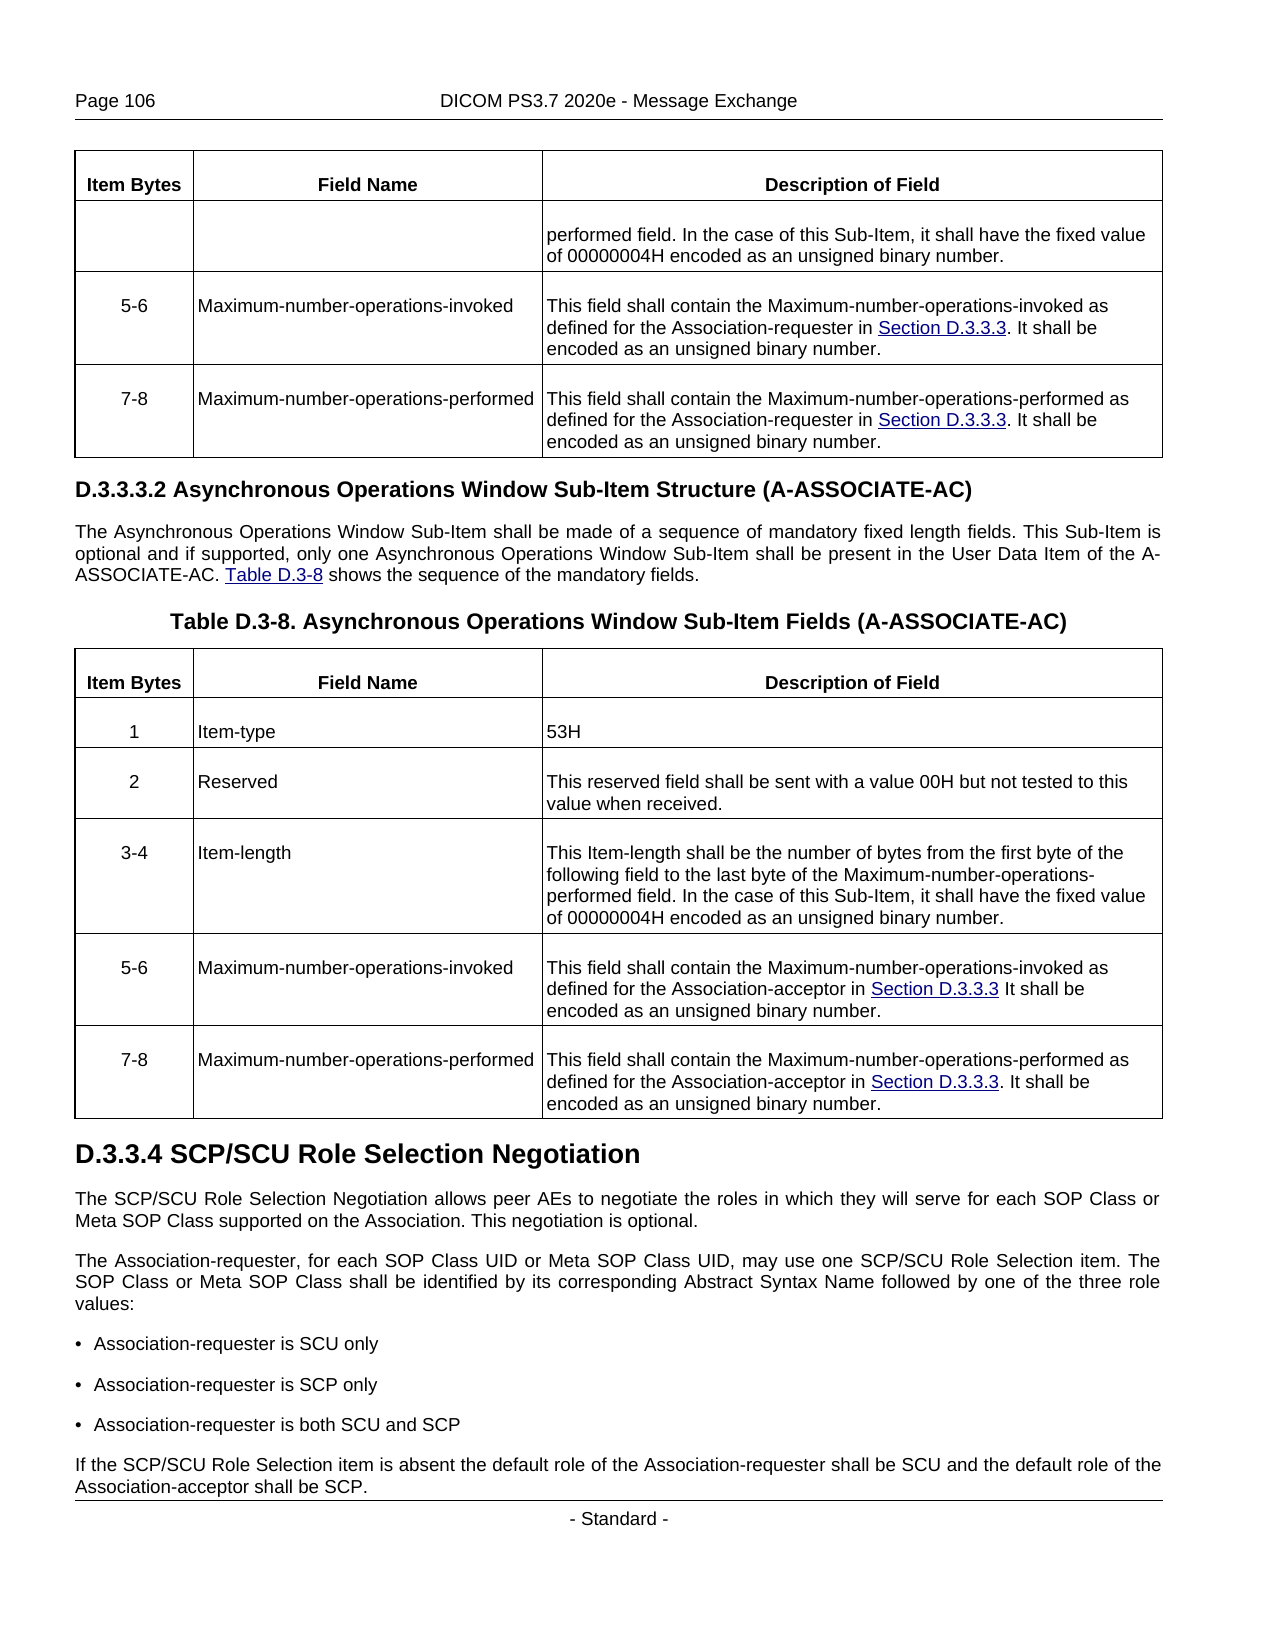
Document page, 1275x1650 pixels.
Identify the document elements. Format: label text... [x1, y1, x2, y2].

table_cell This reserved field shall be sent with a value 00H but not tested to this value when received. [543, 748, 1162, 818]
table_cell 1 [76, 698, 193, 747]
text • Association-requester is both SCU and SCP [75, 1414, 1162, 1435]
text The Asynchronous Operations Window Sub-Item shall be made of a sequence of mandatory fixed length fields. This Sub-Item is optional and if supported, only one Asynchronous Operations Window Sub-Item shall be present in the User Data Item of the A-ASSOCIATE-AC. Table D.3-8 shows the sequence of the mandatory fields. [75, 521, 1162, 586]
table_cell This field shall contain the Maximum-number-operations-performed as defined for the Association-requester in Section D.3.3.3. It shall be encoded as an unsigned binary number. [543, 365, 1162, 457]
text D.3.3.4 SCP/SCU Role Selection Negotiation [75, 1138, 1162, 1169]
table_header Field Name [194, 649, 542, 697]
table_cell This field shall contain the Maximum-number-operations-invoked as defined for the Association-requester in Section D.3.3.3. It shall be encoded as an unsigned binary number. [543, 272, 1162, 364]
table_cell 53H [543, 698, 1162, 747]
text D.3.3.3.2 Asynchronous Operations Window Sub-Item Structure (A-ASSOCIATE-AC) [75, 476, 1162, 502]
table_cell 3-4 [76, 819, 193, 932]
table_cell Maximum-number-operations-invoked [194, 934, 542, 1025]
table_cell Maximum-number-operations-performed [194, 365, 542, 457]
table_cell Maximum-number-operations-performed [194, 1026, 542, 1118]
text • Association-requester is SCU only [75, 1333, 1162, 1355]
text If the SCP/SCU Role Selection item is absent the default role of the Association-requester shall be SCU and the default role of the Association-acceptor shall be SCP. [75, 1454, 1162, 1497]
table_cell 5-6 [76, 272, 193, 364]
table_cell 7-8 [76, 365, 193, 457]
table_header Item Bytes [76, 649, 193, 697]
table_cell Item-length [194, 819, 542, 932]
table_cell 5-6 [76, 934, 193, 1025]
text Table D.3-8. Asynchronous Operations Window Sub-Item Fields (A-ASSOCIATE-AC) [75, 608, 1162, 634]
text The SCP/SCU Role Selection Negotiation allows peer AEs to negotiate the roles in which they will serve for each SOP Class or Meta SOP Class supported on the Association. This negotiation is optional. [75, 1188, 1162, 1231]
table_cell Reserved [194, 748, 542, 818]
table_cell [194, 201, 542, 271]
table_cell This field shall contain the Maximum-number-operations-performed as defined for the Association-acceptor in Section D.3.3.3. It shall be encoded as an unsigned binary number. [543, 1026, 1162, 1118]
text The Association-requester, for each SOP Class UID or Meta SOP Class UID, may use one SCP/SCU Role Selection item. The SOP Class or Meta SOP Class shall be identified by its corresponding Abstract Syntax Name followed by one of the three role values: [75, 1250, 1162, 1314]
table_cell 2 [76, 748, 193, 818]
table_header Field Name [194, 151, 542, 200]
table_header Description of Field [543, 151, 1162, 200]
table_cell Item-type [194, 698, 542, 747]
table_cell This field shall contain the Maximum-number-operations-invoked as defined for the Association-acceptor in Section D.3.3.3 It shall be encoded as an unsigned binary number. [543, 934, 1162, 1025]
text • Association-requester is SCP only [75, 1373, 1162, 1395]
table_header Item Bytes [76, 151, 193, 200]
table_cell This Item-length shall be the number of bytes from the first byte of the following field to the last byte of the Maximum-number-operations-performed field. In the case of this Sub-Item, it shall have the fixed value of 00000004H encoded as an unsigned binary number. [543, 819, 1162, 932]
table_cell performed field. In the case of this Sub-Item, it shall have the fixed value of 00000004H encoded as an unsigned binary number. [543, 201, 1162, 271]
table_cell Maximum-number-operations-invoked [194, 272, 542, 364]
table_header Description of Field [543, 649, 1162, 697]
table_cell 7-8 [76, 1026, 193, 1118]
table_cell [76, 201, 193, 271]
